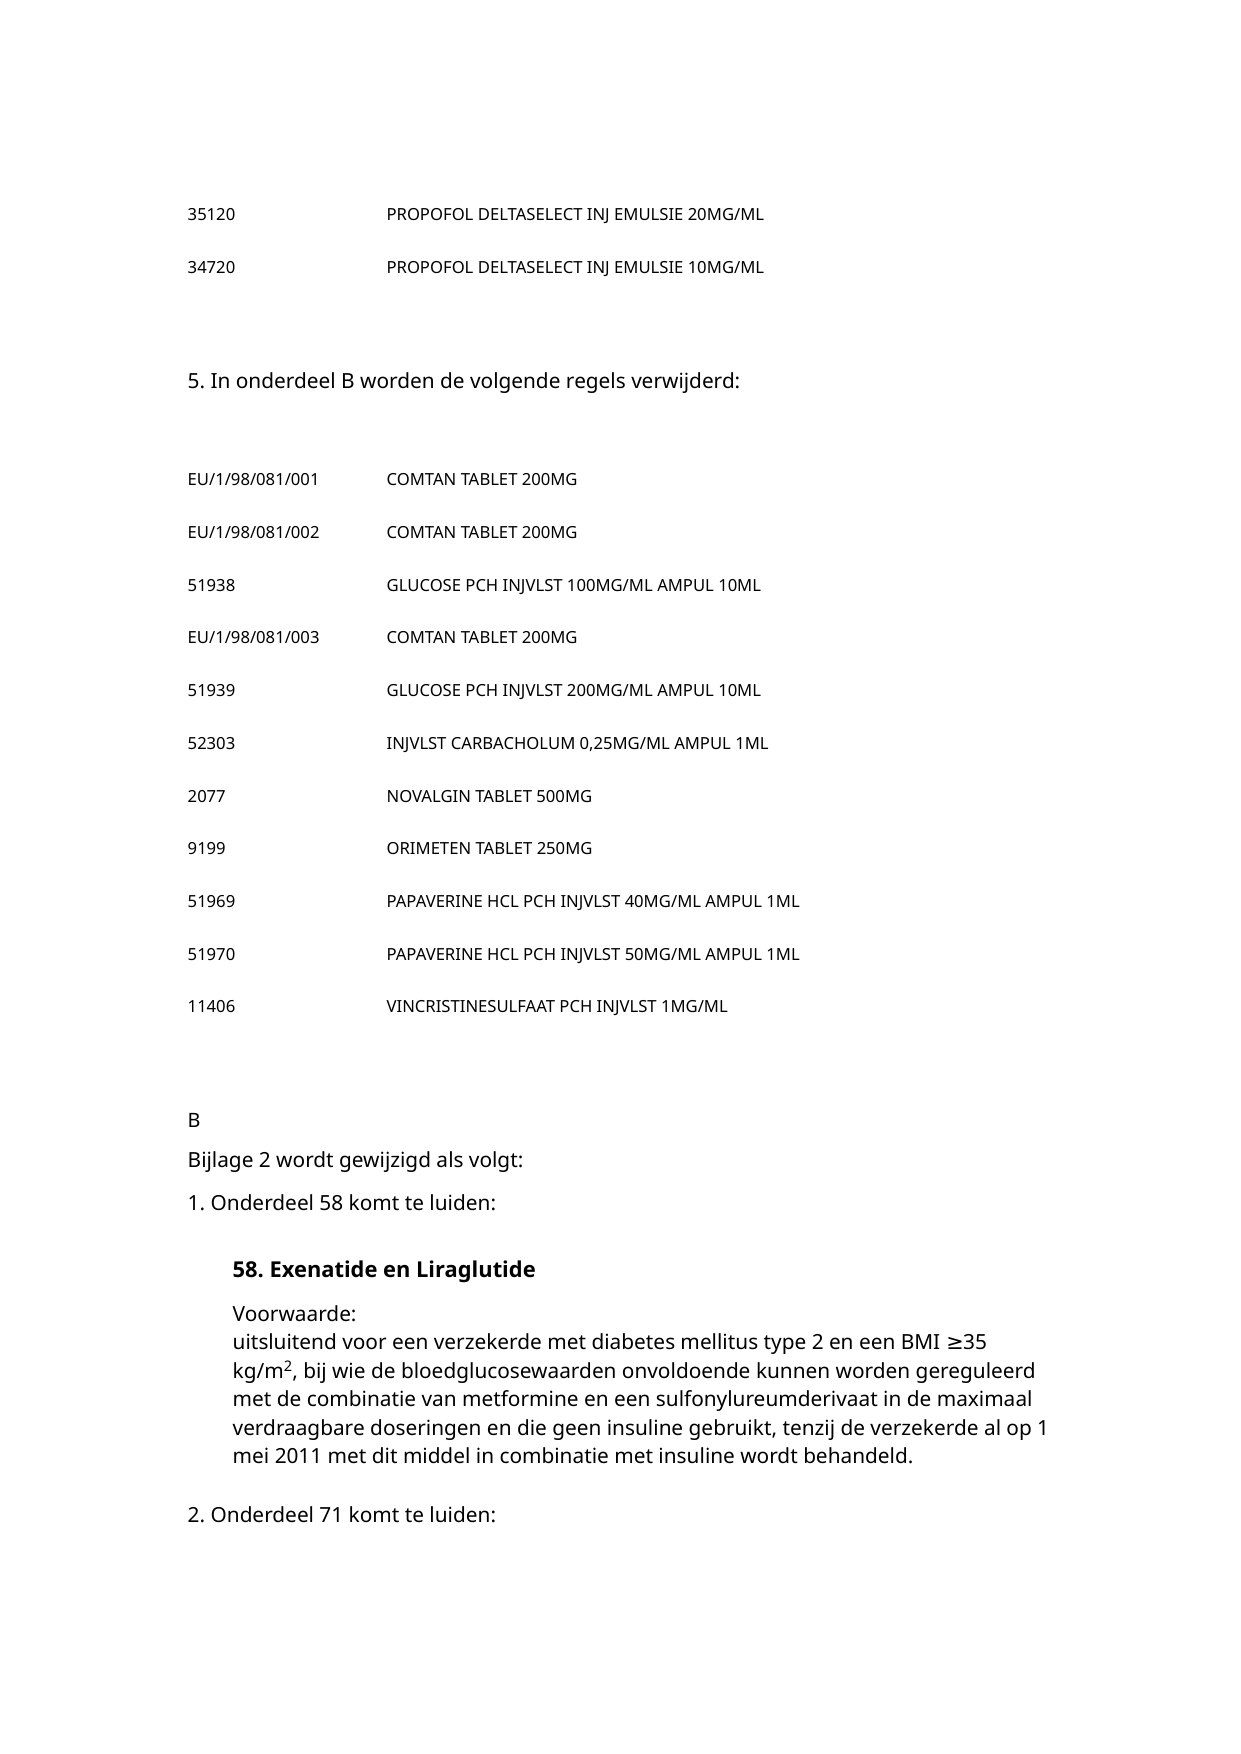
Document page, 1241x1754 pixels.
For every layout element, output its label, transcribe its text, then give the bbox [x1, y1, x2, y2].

subtitle 58. Exenatide en Liraglutide [232, 1254, 1053, 1284]
table_cell PAPAVERINE HCL PCH INJVLST 50MG/ML AMPUL 1ML [386, 942, 1053, 995]
text Bijlage 2 wordt gewijzigd als volgt: [187, 1145, 1053, 1173]
table_cell EU/1/98/081/003 [188, 626, 386, 679]
table_cell PROPOFOL DELTASELECT INJ EMULSIE 10MG/ML [386, 255, 1053, 308]
text B [187, 1106, 1053, 1133]
table_cell GLUCOSE PCH INJVLST 100MG/ML AMPUL 10ML [386, 573, 1053, 626]
table_cell VINCRISTINESULFAAT PCH INJVLST 1MG/ML [386, 995, 1053, 1048]
text uitsluitend voor een verzekerde met diabetes mellitus type 2 en een BMI ≥35 kg/m2, bij wie de bloedglucosewaarden onvoldoende kunnen worden gereguleerd met de combinatie van metformine en een sulfonylureumderivaat in de maximaal verdraagbare doseringen en die geen insuline gebruikt, tenzij de verzekerde al op 1 mei 2011 met dit middel in combinatie met insuline wordt behandeld. [232, 1327, 1053, 1470]
table_cell 51970 [188, 942, 386, 995]
table_cell NOVALGIN TABLET 500MG [386, 784, 1053, 837]
table_cell COMTAN TABLET 200MG [386, 626, 1053, 679]
table_cell PROPOFOL DELTASELECT INJ EMULSIE 20MG/ML [386, 203, 1053, 255]
table_cell 11406 [188, 995, 386, 1048]
text 1. Onderdeel 58 komt te luiden: [187, 1188, 1053, 1217]
table_cell EU/1/98/081/002 [188, 521, 386, 573]
table_cell PAPAVERINE HCL PCH INJVLST 40MG/ML AMPUL 1ML [386, 890, 1053, 942]
table_cell [188, 150, 386, 203]
text Voorwaarde: [232, 1299, 1053, 1327]
text 5. In onderdeel B worden de volgende regels verwijderd: [187, 367, 1053, 395]
table_cell 51939 [188, 679, 386, 731]
table_header EU/1/98/081/001 [188, 468, 386, 521]
table_cell [386, 150, 1053, 203]
table_cell GLUCOSE PCH INJVLST 200MG/ML AMPUL 10ML [386, 679, 1053, 731]
table_header COMTAN TABLET 200MG [386, 468, 1053, 521]
text 2. Onderdeel 71 komt te luiden: [187, 1500, 1053, 1528]
table_cell 34720 [188, 255, 386, 308]
table_cell 52303 [188, 731, 386, 784]
table_cell 51938 [188, 573, 386, 626]
table_cell 2077 [188, 784, 386, 837]
table_cell COMTAN TABLET 200MG [386, 521, 1053, 573]
table_cell ORIMETEN TABLET 250MG [386, 837, 1053, 889]
table_cell INJVLST CARBACHOLUM 0,25MG/ML AMPUL 1ML [386, 731, 1053, 784]
table_cell 9199 [188, 837, 386, 889]
table_cell 35120 [188, 203, 386, 255]
table_cell 51969 [188, 890, 386, 942]
